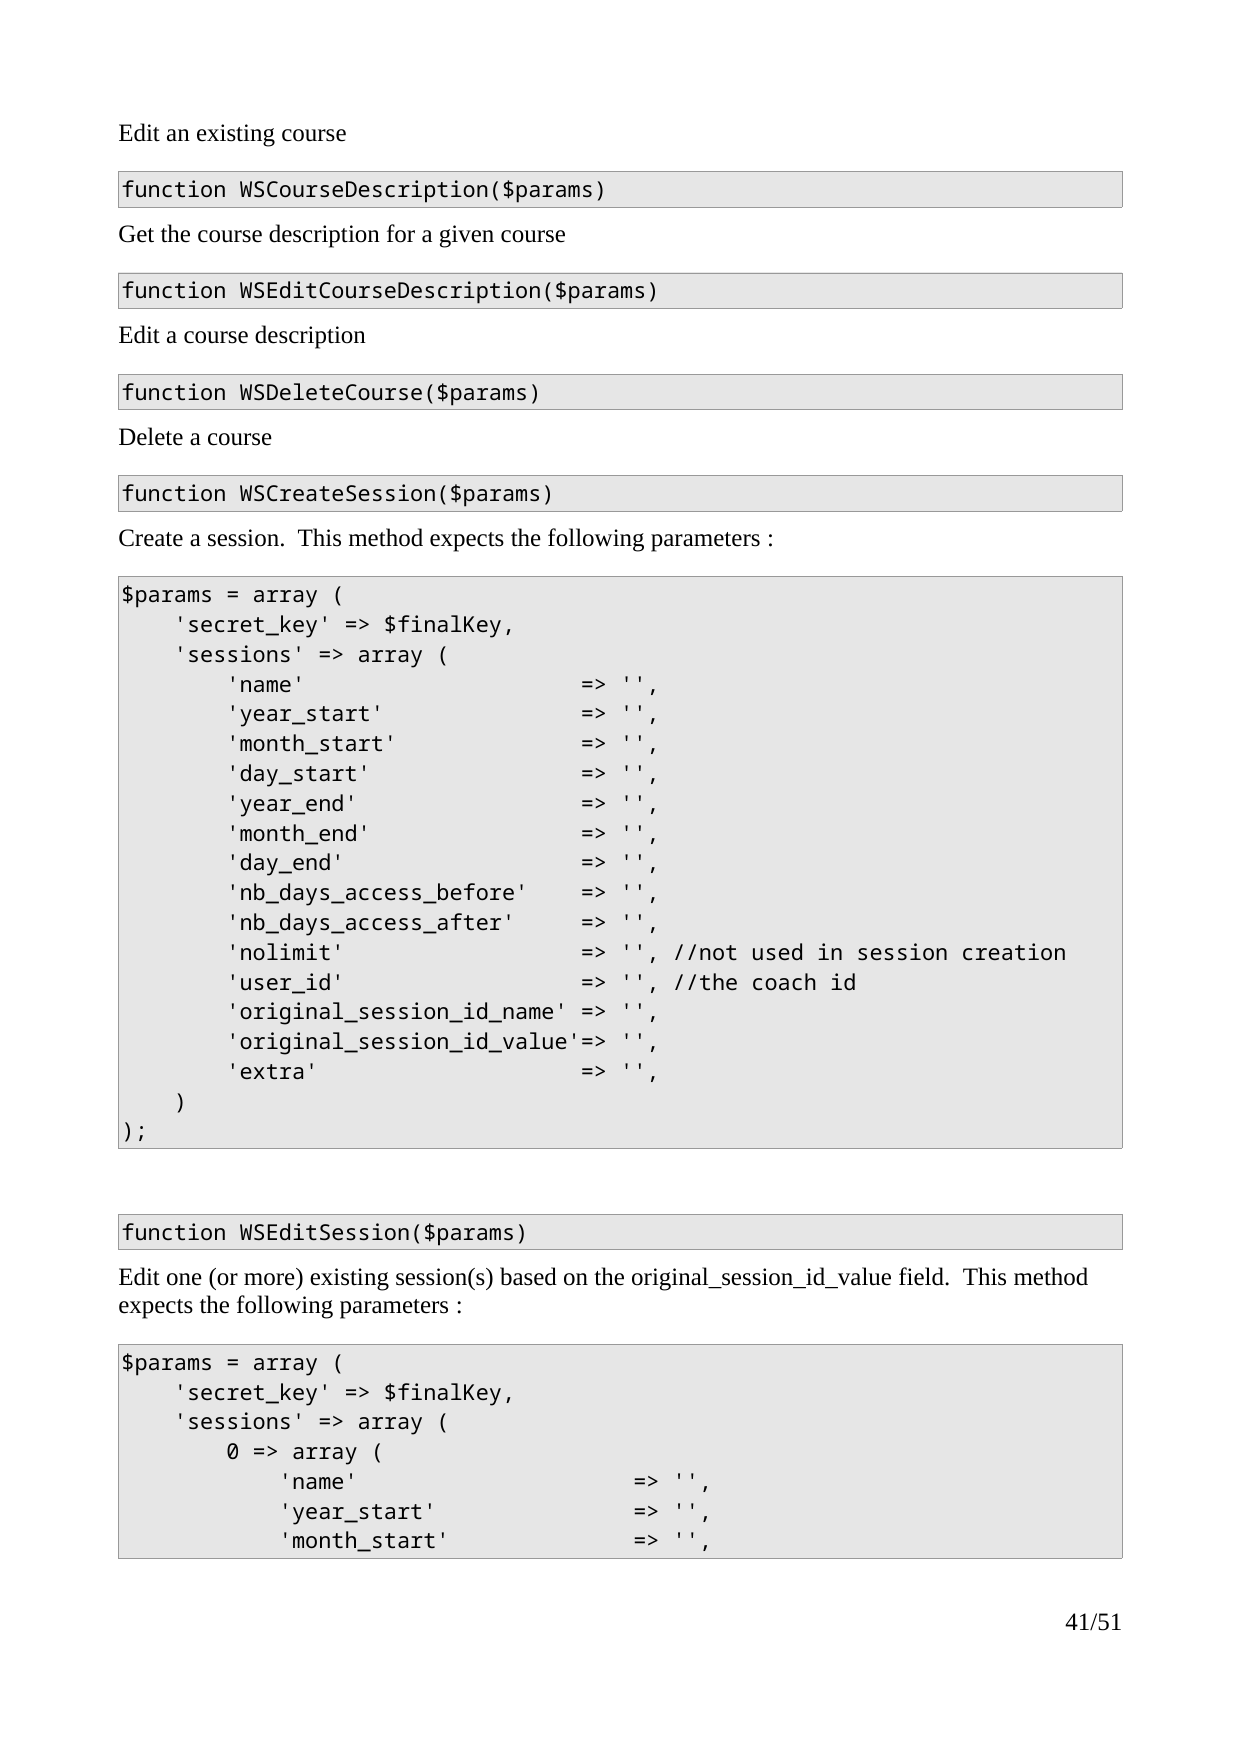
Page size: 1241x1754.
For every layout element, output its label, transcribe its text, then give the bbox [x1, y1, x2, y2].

text Get the course description for a given course [118, 219, 1122, 248]
text Delete a course [118, 422, 1122, 451]
text function WSCourseDescription($params) [119, 172, 1122, 207]
text function WSCreateSession($params) [119, 476, 1122, 511]
text Create a session. This method expects the following parameters : [118, 523, 1122, 552]
text $params = array ( 'secret_key' => $finalKey, 'sessions' => array ( 0 => array ( 'name' => '', 'year_start' => '', 'month_start' => '', [119, 1345, 1122, 1558]
text function WSDeleteCourse($params) [119, 375, 1122, 409]
text Edit an existing course [118, 118, 1122, 147]
text $params = array ( 'secret_key' => $finalKey, 'sessions' => array ( 'name' => '', 'year_start' => '', 'month_start' => '', 'day_start' => '', 'year_end' => '', 'month_end' => '', 'day_end' => '', 'nb_days_access_before' => '', 'nb_days_access_after' => '', 'nolimit' => '', //not used in session creation 'user_id' => '', //the coach id 'original_session_id_name' => '', 'original_session_id_value'=> '', 'extra' => '', ) ); [119, 577, 1122, 1148]
text function WSEditCourseDescription($params) [119, 274, 1122, 308]
text Edit a course description [118, 321, 1122, 349]
text function WSEditSession($params) [119, 1215, 1122, 1249]
text Edit one (or more) existing session(s) based on the original_session_id_value field. This method expects the following parameters : [118, 1262, 1122, 1319]
